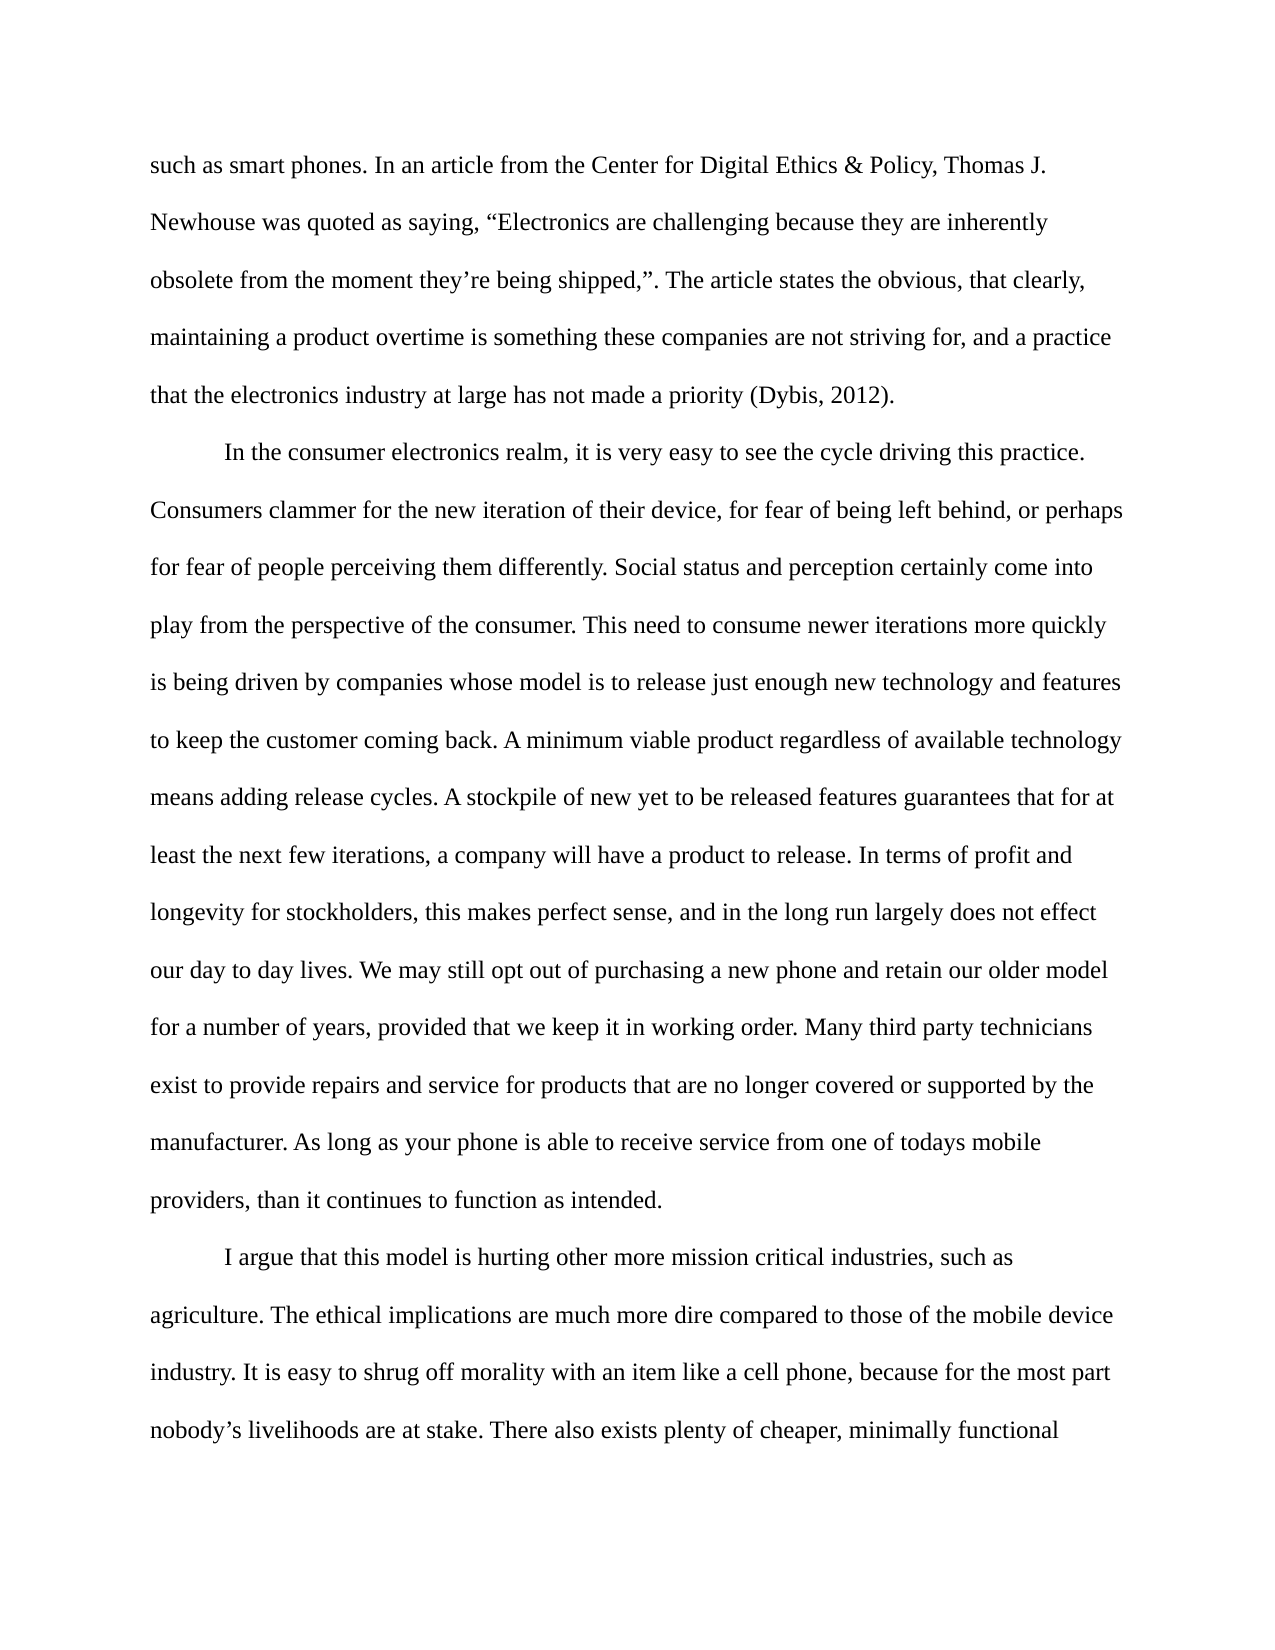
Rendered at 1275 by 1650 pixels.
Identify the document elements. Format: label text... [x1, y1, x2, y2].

text I argue that this model is hurting other more mission critical industries, such as agriculture. The ethical implications are much more dire compared to those of the mobile device industry. It is easy to shrug off morality with an item like a cell phone, because for the most part nobody’s livelihoods are at stake. There also exists plenty of cheaper, minimally functional [150, 1242, 1125, 1444]
text such as smart phones. In an article from the Center for Digital Ethics & Policy, Thomas J. Newhouse was quoted as saying, “Electronics are challenging because they are inherently obsolete from the moment they’re being shipped,”. The article states the obvious, that clearly, maintaining a product overtime is something these companies are not striving for, and a practice that the electronics industry at large has not made a priority (Dybis, 2012). [150, 150, 1125, 409]
text In the consumer electronics realm, it is very easy to see the cycle driving this practice. Consumers clammer for the new iteration of their device, for fear of being left behind, or perhaps for fear of people perceiving them differently. Social status and perception certainly come into play from the perspective of the consumer. This need to consume newer iterations more quickly is being driven by companies whose model is to release just enough new technology and features to keep the customer coming back. A minimum viable product regardless of available technology means adding release cycles. A stockpile of new yet to be released features guarantees that for at least the next few iterations, a company will have a product to release. In terms of profit and longevity for stockholders, this makes perfect sense, and in the long run largely does not effect our day to day lives. We may still opt out of purchasing a new phone and retain our older model for a number of years, provided that we keep it in working order. Many third party technicians exist to provide repairs and service for products that are no longer covered or supported by the manufacturer. As long as your phone is able to receive service from one of todays mobile providers, than it continues to function as intended. [150, 437, 1125, 1214]
